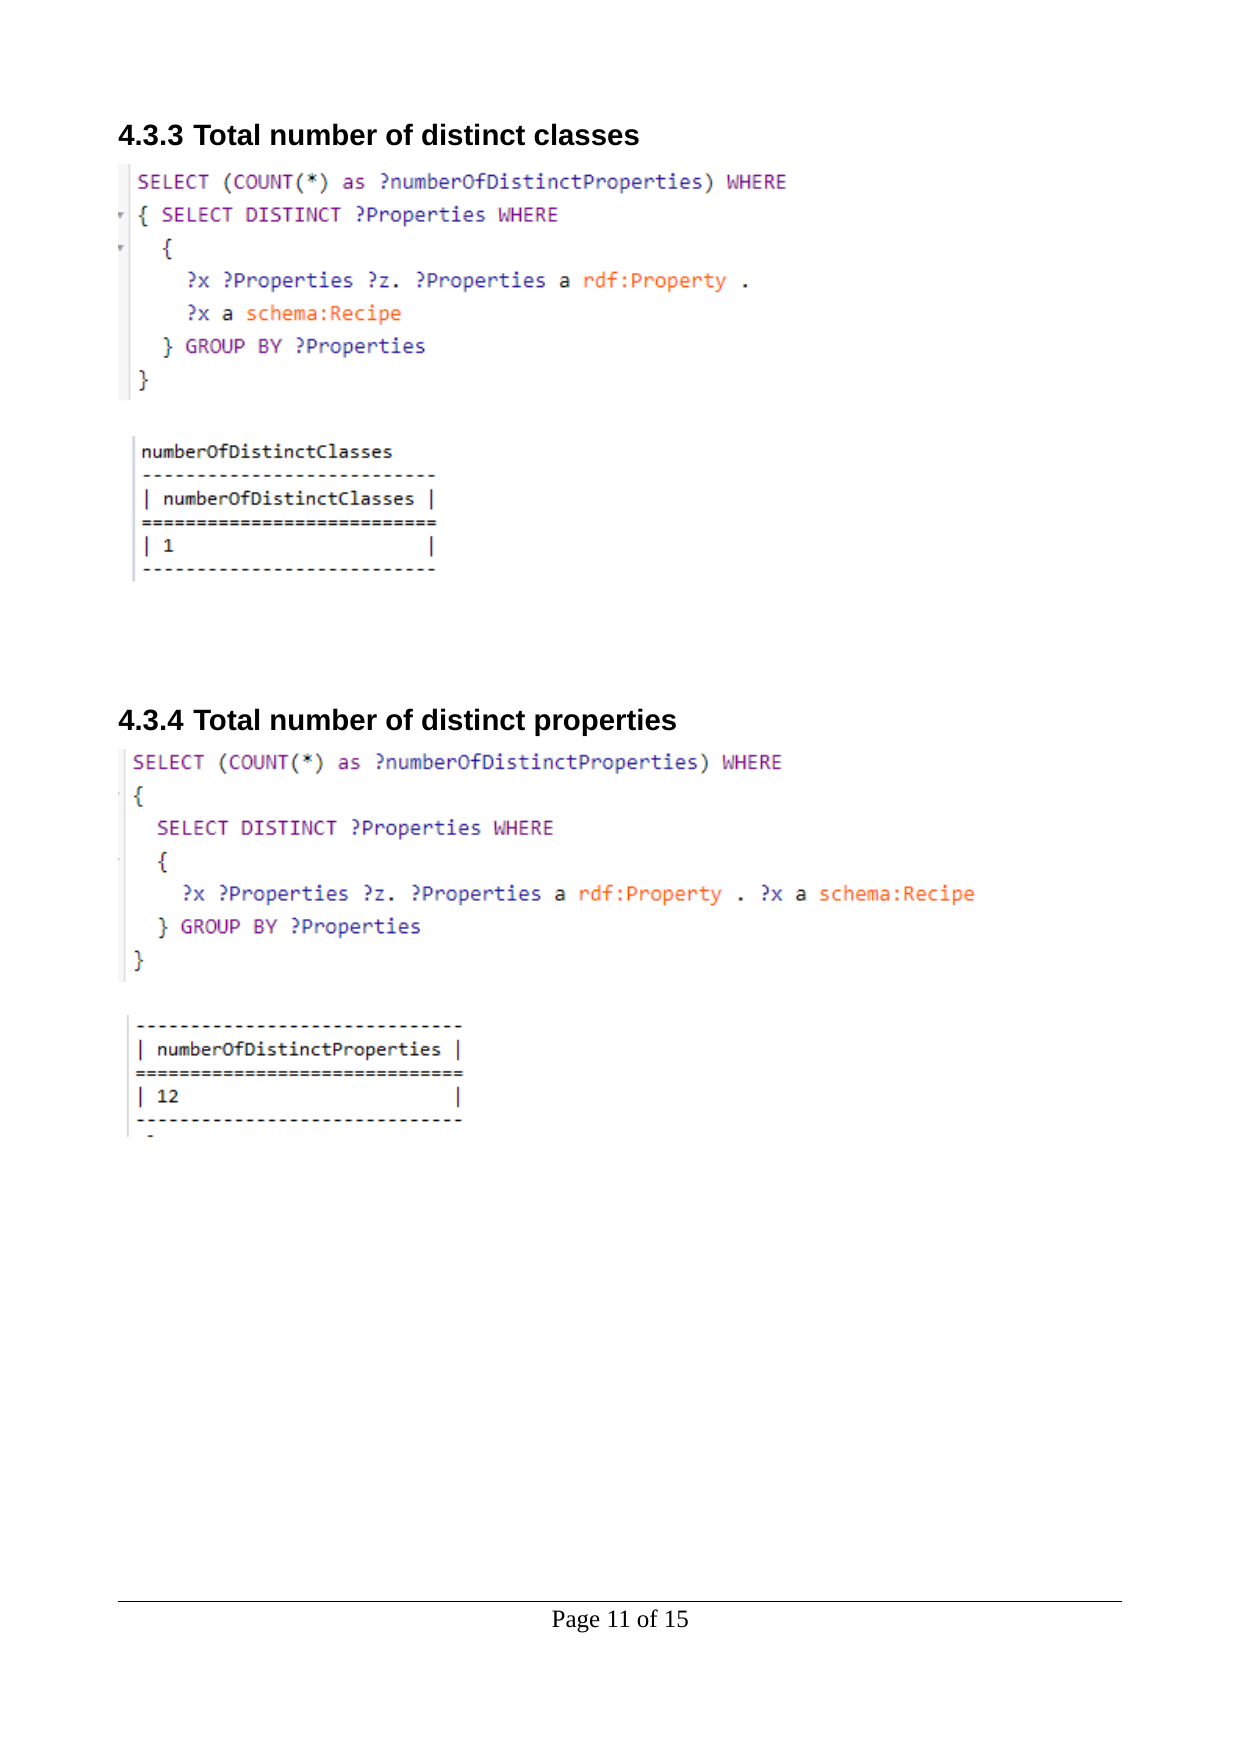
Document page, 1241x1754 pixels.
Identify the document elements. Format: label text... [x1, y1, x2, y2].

picture [118, 749, 1015, 1181]
subtitle Total number of distinct properties [118, 703, 1122, 737]
subtitle Total number of distinct classes [118, 118, 1122, 152]
picture [118, 164, 814, 660]
